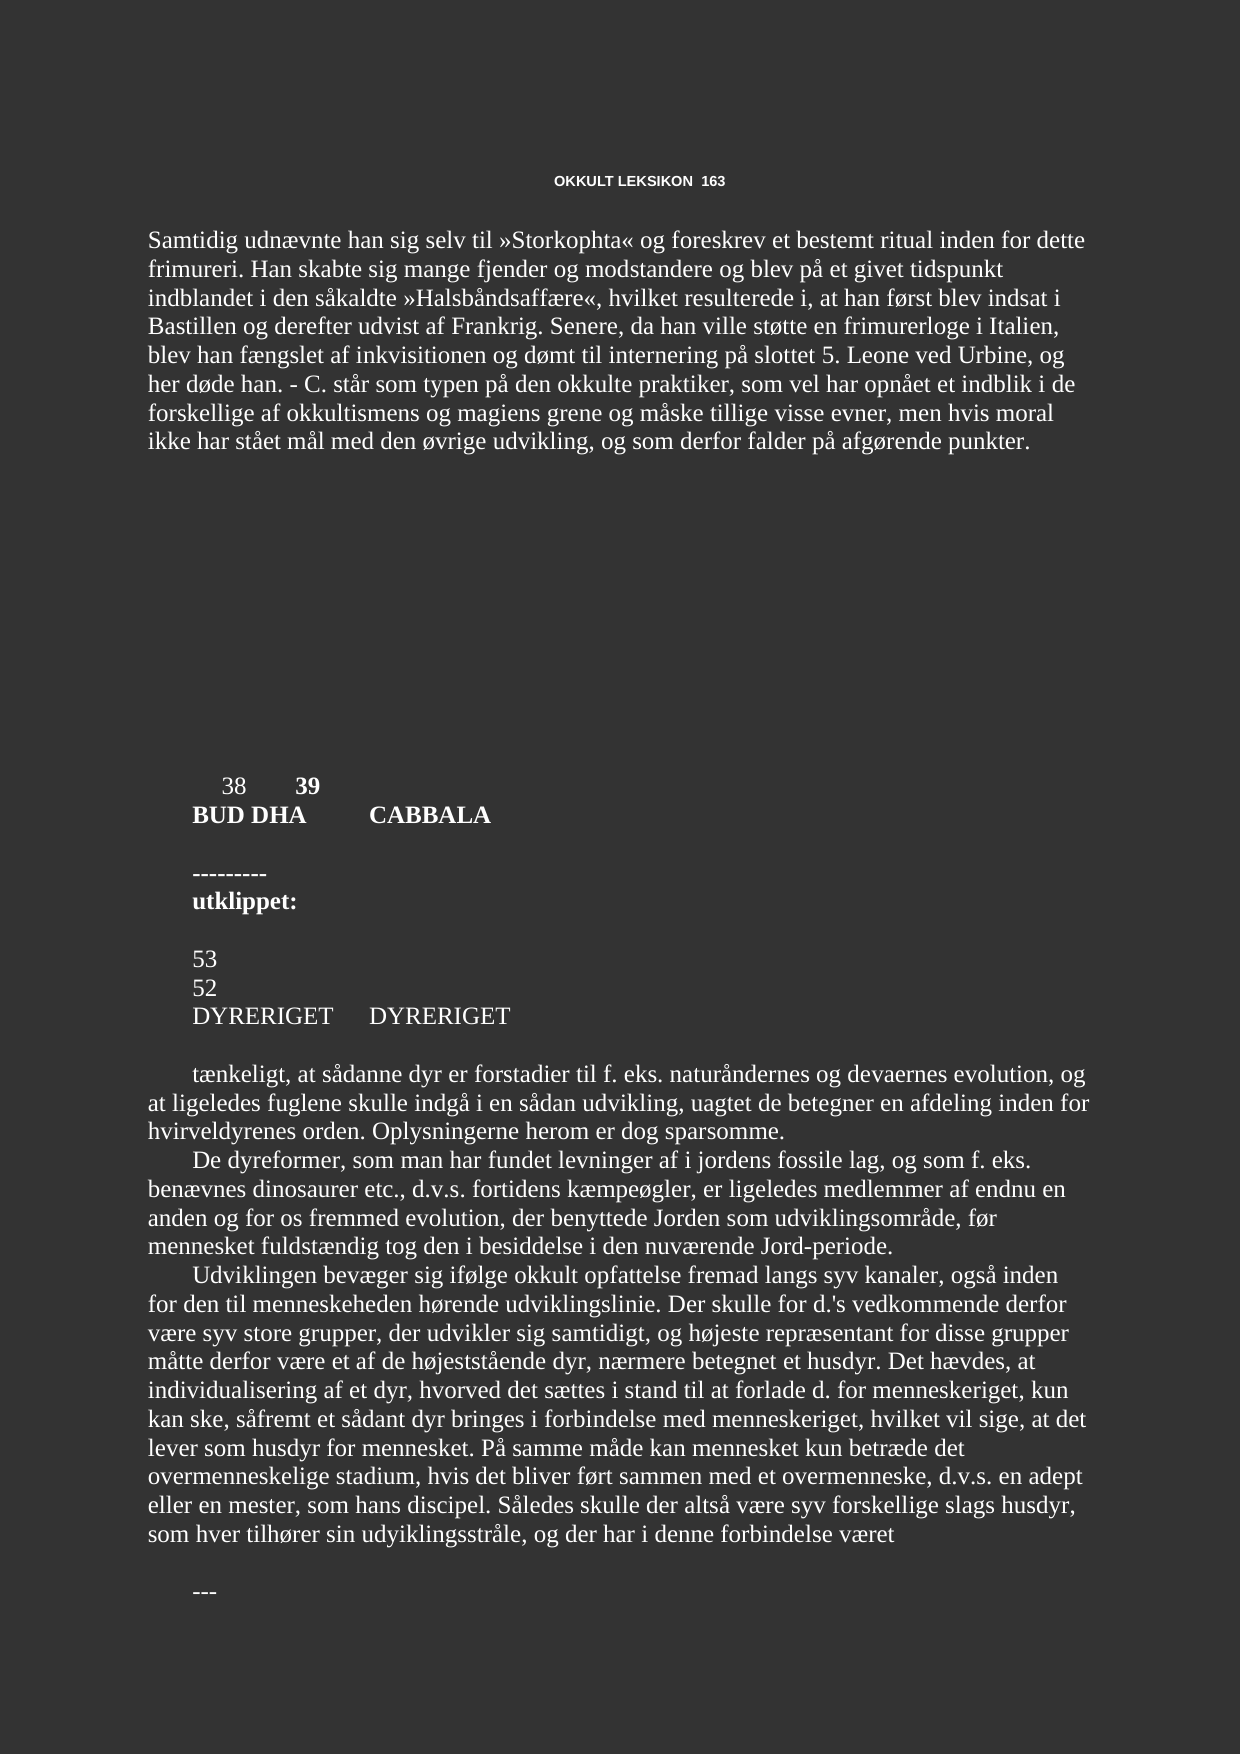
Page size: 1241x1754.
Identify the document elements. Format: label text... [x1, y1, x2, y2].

text Samti­dig udnævnte han sig selv til »Stor­kophta« og foreskrev et bestemt ri­tual inden for dette frimureri. Han skabte sig mange fjender og mod­standere og blev på et givet tids­punkt indblandet i den såkaldte »Halsbåndsaffære«, hvilket resulte­rede i, at han først blev indsat i Ba­stillen og derefter udvist af Fran­krig. Senere, da han ville støtte en frimurerloge i Italien, blev han fængslet af inkvisitionen og dømt til internering på slottet 5. Leone ved Urbine, og her døde han. - C. står som typen på den okkulte prakti­ker, som vel har opnået et indblik i de forskellige af okkultismens og magiens grene og måske tillige visse evner, men hvis moral ikke har stået mål med den øvrige udvikling, og som derfor falder på afgørende punkter. [148, 225, 1092, 455]
text BUD DHA CABBALA [148, 800, 1092, 829]
text Udviklingen bevæger sig ifølge okkult opfattelse fremad langs syv kanaler, også inden for den til men­neskeheden hørende udviklingsli­nie. Der skulle for d.'s vedkommen­de derfor være syv store grupper, der udvikler sig samtidigt, og høje­ste repræsentant for disse grupper måtte derfor være et af de højeststå­ende dyr, nærmere betegnet et hus­dyr. Det hævdes, at individualise­ring af et dyr, hvorved det sættes i stand til at forlade d. for menneske­riget, kun kan ske, såfremt et sådant dyr bringes i forbindelse med men­neskeriget, hvilket vil sige, at det le­ver som husdyr for mennesket. På samme måde kan mennesket kun betræde det overmenneskelige sta­dium, hvis det bliver ført sammen med et overmenneske, d.v.s. en adept eller en mester, som hans dis­cipel. Således skulle der altså være syv forskellige slags husdyr, som hver tilhører sin udyiklingsstråle, og der har i denne forbindelse været [148, 1260, 1092, 1548]
text 52 [148, 973, 1092, 1001]
text DYRERIGET DYRERIGET [148, 1001, 1092, 1030]
text De dyreformer, som man har fun­det levninger af i jordens fossile lag, og som f. eks. benævnes dinosaurer etc., d.v.s. fortidens kæmpeøgler, er ligeledes medlemmer af endnu en anden og for os fremmed evolution, der benyttede Jorden som udvik­lingsområde, før mennesket fuld­stændig tog den i besiddelse i den nuværende Jord-periode. [148, 1145, 1092, 1260]
text 53 [148, 944, 1092, 973]
text --------- [148, 858, 1092, 886]
text --- [148, 1576, 1092, 1605]
text 38 39 [148, 771, 1092, 800]
text utklippet: [148, 886, 1092, 915]
text tænkeligt, at sådanne dyr er forsta­dier til f. eks. naturåndernes og de­vaernes evolution, og at ligeledes fuglene skulle indgå i en sådan ud­vikling, uagtet de betegner en afde­ling inden for hvirveldyrenes orden. Oplysningerne herom er dog spar­somme. [148, 1059, 1092, 1145]
